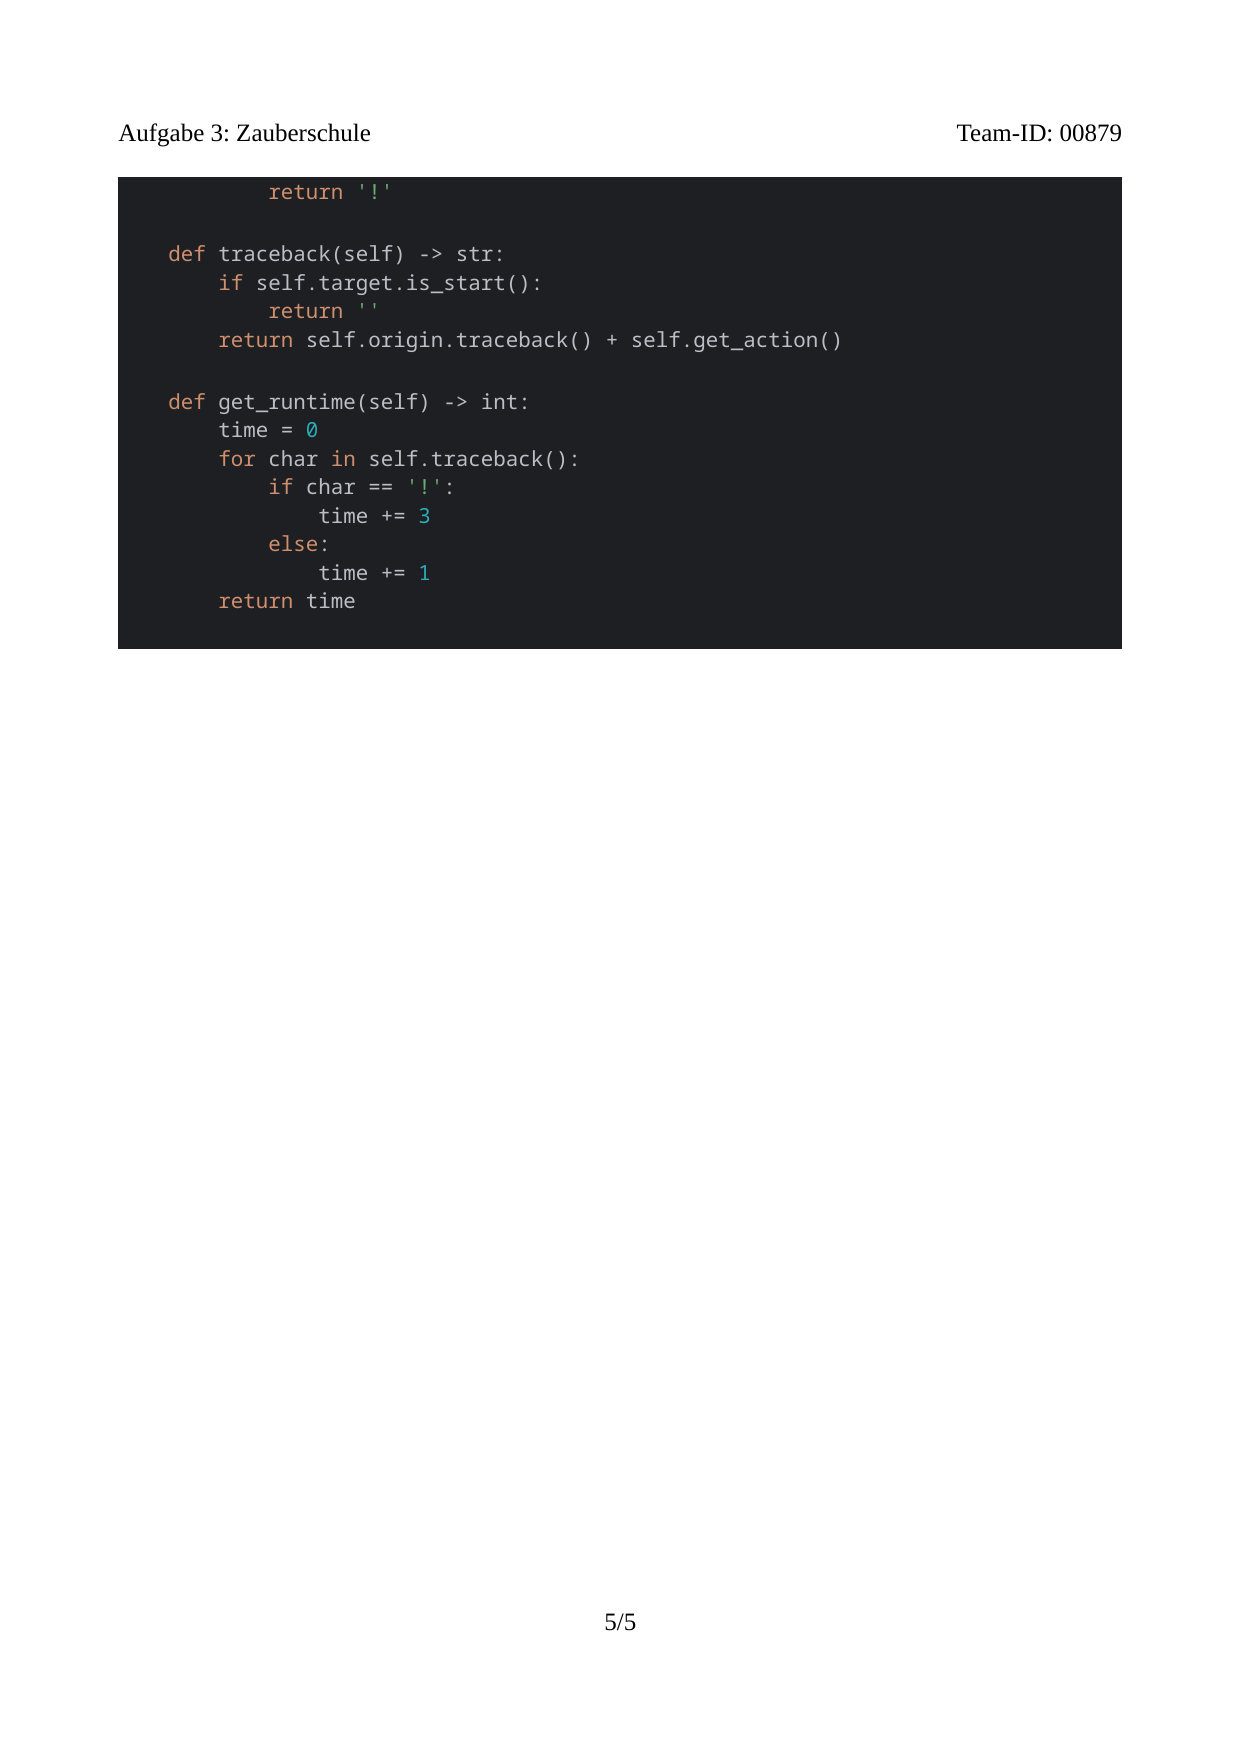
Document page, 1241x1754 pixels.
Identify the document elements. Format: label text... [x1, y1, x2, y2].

text return '!' def traceback(self) -> str: if self.target.is_start(): return '' return self.origin.traceback() + self.get_action() def get_runtime(self) -> int: time = 0 for char in self.traceback(): if char == '!': time += 3 else: time += 1 return time [118, 177, 1122, 649]
